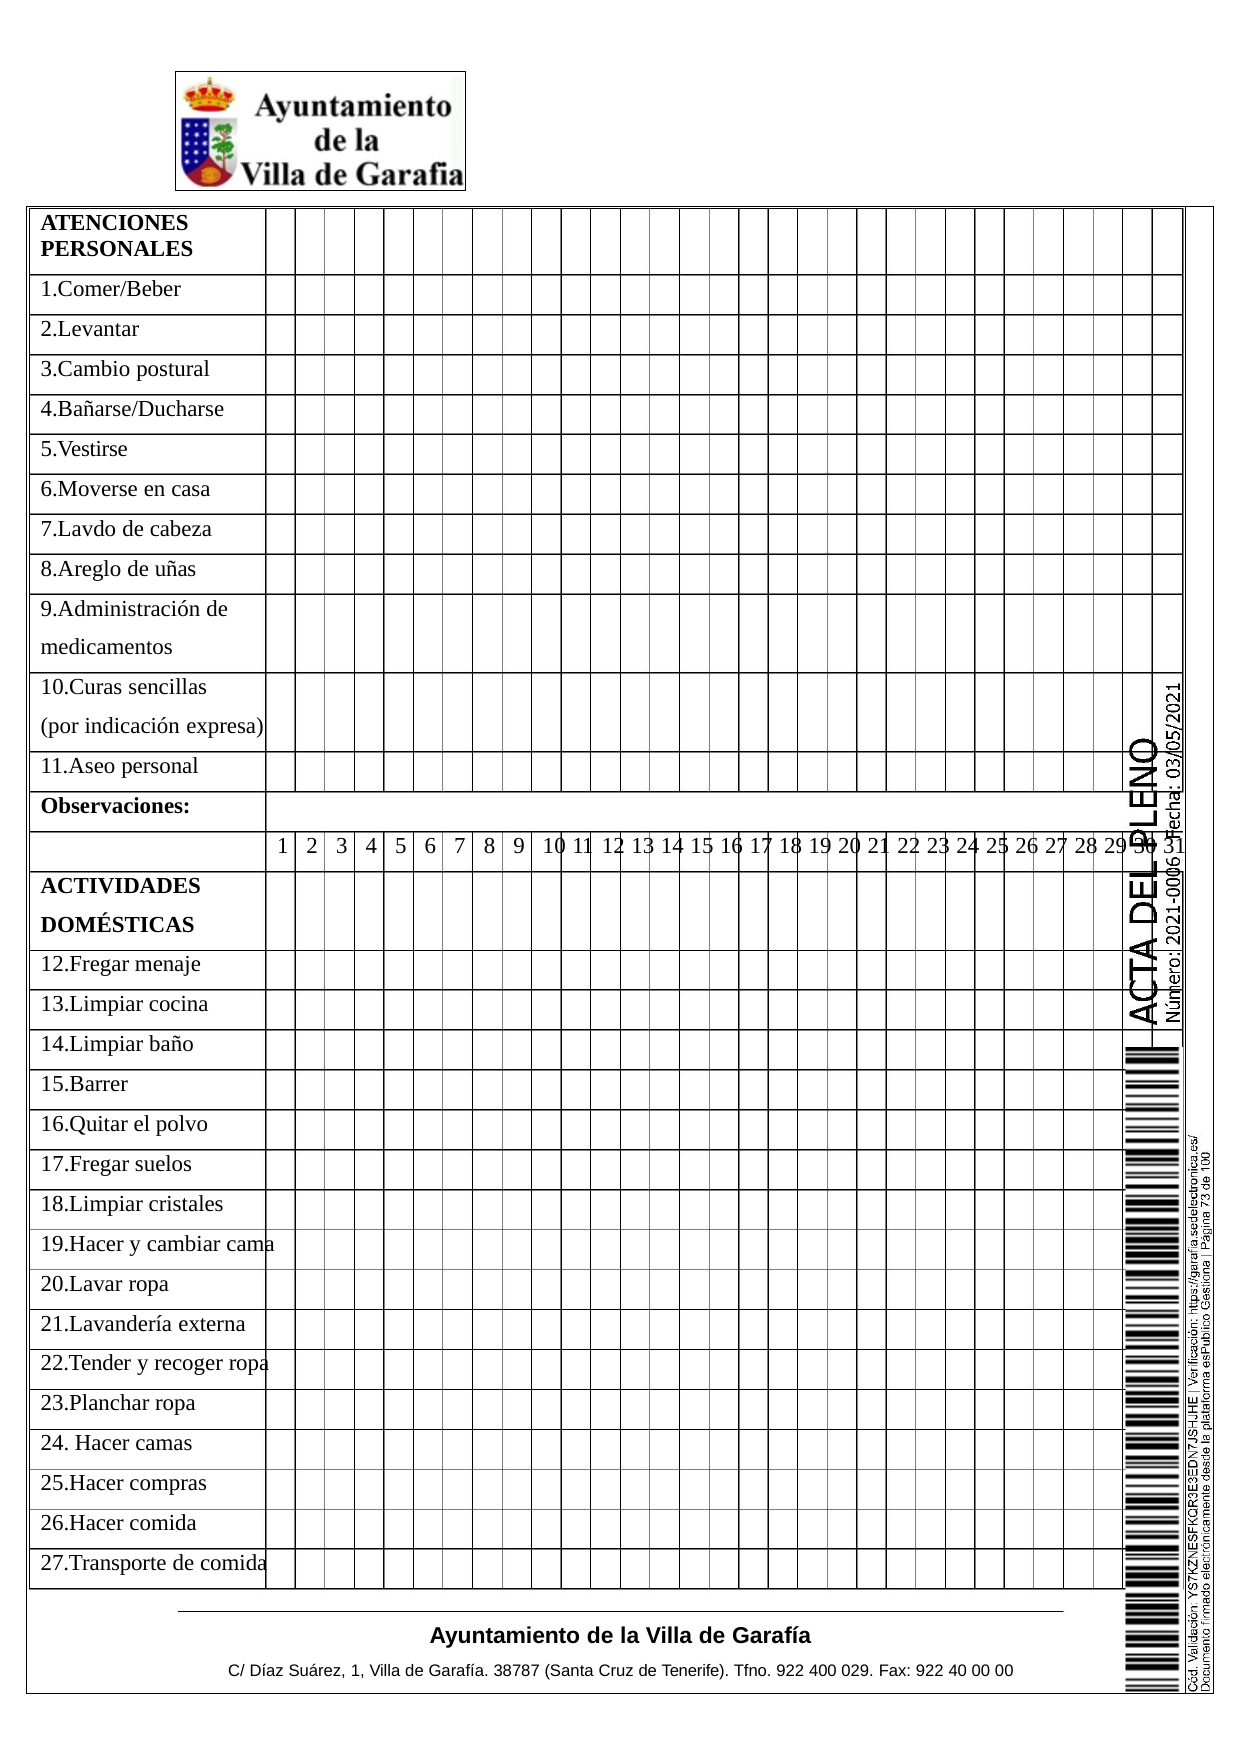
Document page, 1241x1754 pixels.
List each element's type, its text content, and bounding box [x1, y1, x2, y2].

text medicamentos [40, 634, 288, 660]
text 5.Barrer [52, 1071, 153, 1097]
text 2 [40, 316, 52, 342]
text .Administración de [52, 596, 252, 621]
text 1 [40, 753, 77, 778]
text 4. Hacer camas [52, 1430, 217, 1456]
text .Comer/Beber [52, 276, 206, 302]
text 1 [277, 833, 306, 858]
text DOMÉSTICAS [40, 912, 226, 937]
text .Vestirse [52, 436, 249, 461]
text 2 [40, 1550, 52, 1575]
text 1 [40, 991, 52, 1017]
text 6.Quitar el polvo [52, 1111, 232, 1136]
text 1 [40, 1151, 52, 1176]
text 6 [40, 476, 52, 501]
text ACTIVIDADES [40, 873, 226, 898]
text 2.Fregar menaje [52, 951, 233, 977]
text .Bañarse/Ducharse [52, 396, 249, 421]
text 9 [40, 596, 52, 621]
text 4.Limpiar baño [52, 1031, 233, 1057]
text Observaciones: [40, 793, 216, 818]
text 2 [40, 1390, 52, 1416]
text 1 [40, 1191, 52, 1216]
text 6.Hacer comida [52, 1510, 293, 1535]
text 3.Limpiar cocina [52, 991, 233, 1017]
text 2 [40, 1430, 52, 1456]
text .Levantar [52, 316, 206, 342]
text 2 [40, 1510, 52, 1535]
text 1 [40, 1031, 52, 1057]
text 3.Planchar ropa [52, 1390, 295, 1416]
text 2 [40, 1470, 52, 1496]
text .Areglo de uñas [52, 556, 252, 581]
text 8 [40, 556, 52, 581]
text 7.Transporte de comida [52, 1550, 293, 1575]
text 1 [40, 1231, 52, 1256]
text 2 [40, 1271, 52, 1296]
text 1 [40, 276, 52, 302]
text 7.Fregar suelos [52, 1151, 232, 1176]
picture [27, 207, 1185, 1693]
picture [1186, 207, 1213, 1693]
text 7 [40, 516, 52, 541]
text 2 3 4 5 6 7 8 9 10 11 12 13 14 15 16 17 18 19 20 21 22 23 24 25 26 27 28 29 30 31 [306, 833, 1211, 858]
text 1 [40, 1071, 52, 1097]
text .Cambio postural [52, 356, 249, 382]
text 1 [40, 951, 52, 977]
text 9.Hacer y cambiar cama [52, 1231, 299, 1256]
text 5.Hacer compras [52, 1470, 293, 1496]
text 2 [40, 1311, 52, 1336]
text (por indicación expresa) [40, 713, 288, 738]
text 2 [40, 1350, 52, 1376]
text .Lavdo de cabeza [52, 516, 252, 541]
text 1.Lavandería externa [52, 1311, 295, 1336]
text .Moverse en casa [52, 476, 252, 501]
text PERSONALES [40, 236, 218, 262]
text 8.Limpiar cristales [52, 1191, 299, 1216]
text 1.Aseo personal [77, 753, 288, 778]
text ATENCIONES [40, 210, 218, 236]
picture [176, 72, 465, 190]
text 1 [40, 674, 77, 700]
text 2.Tender y recoger ropa [52, 1350, 295, 1376]
text 1 [40, 1111, 52, 1136]
text 5 [40, 436, 52, 461]
text 3 [40, 356, 52, 382]
text C/ Díaz Suárez, 1, Villa de Garafía. 38787 (Santa Cruz de Tenerife). Tfno. 922 400 029. Fax: 922 40 00 00 [228, 1662, 1037, 1680]
text 4 [40, 396, 52, 421]
text 0.Lavar ropa [52, 1271, 299, 1296]
text 0.Curas sencillas [77, 674, 288, 700]
text Ayuntamiento de la Villa de Garafía [429, 1623, 836, 1648]
